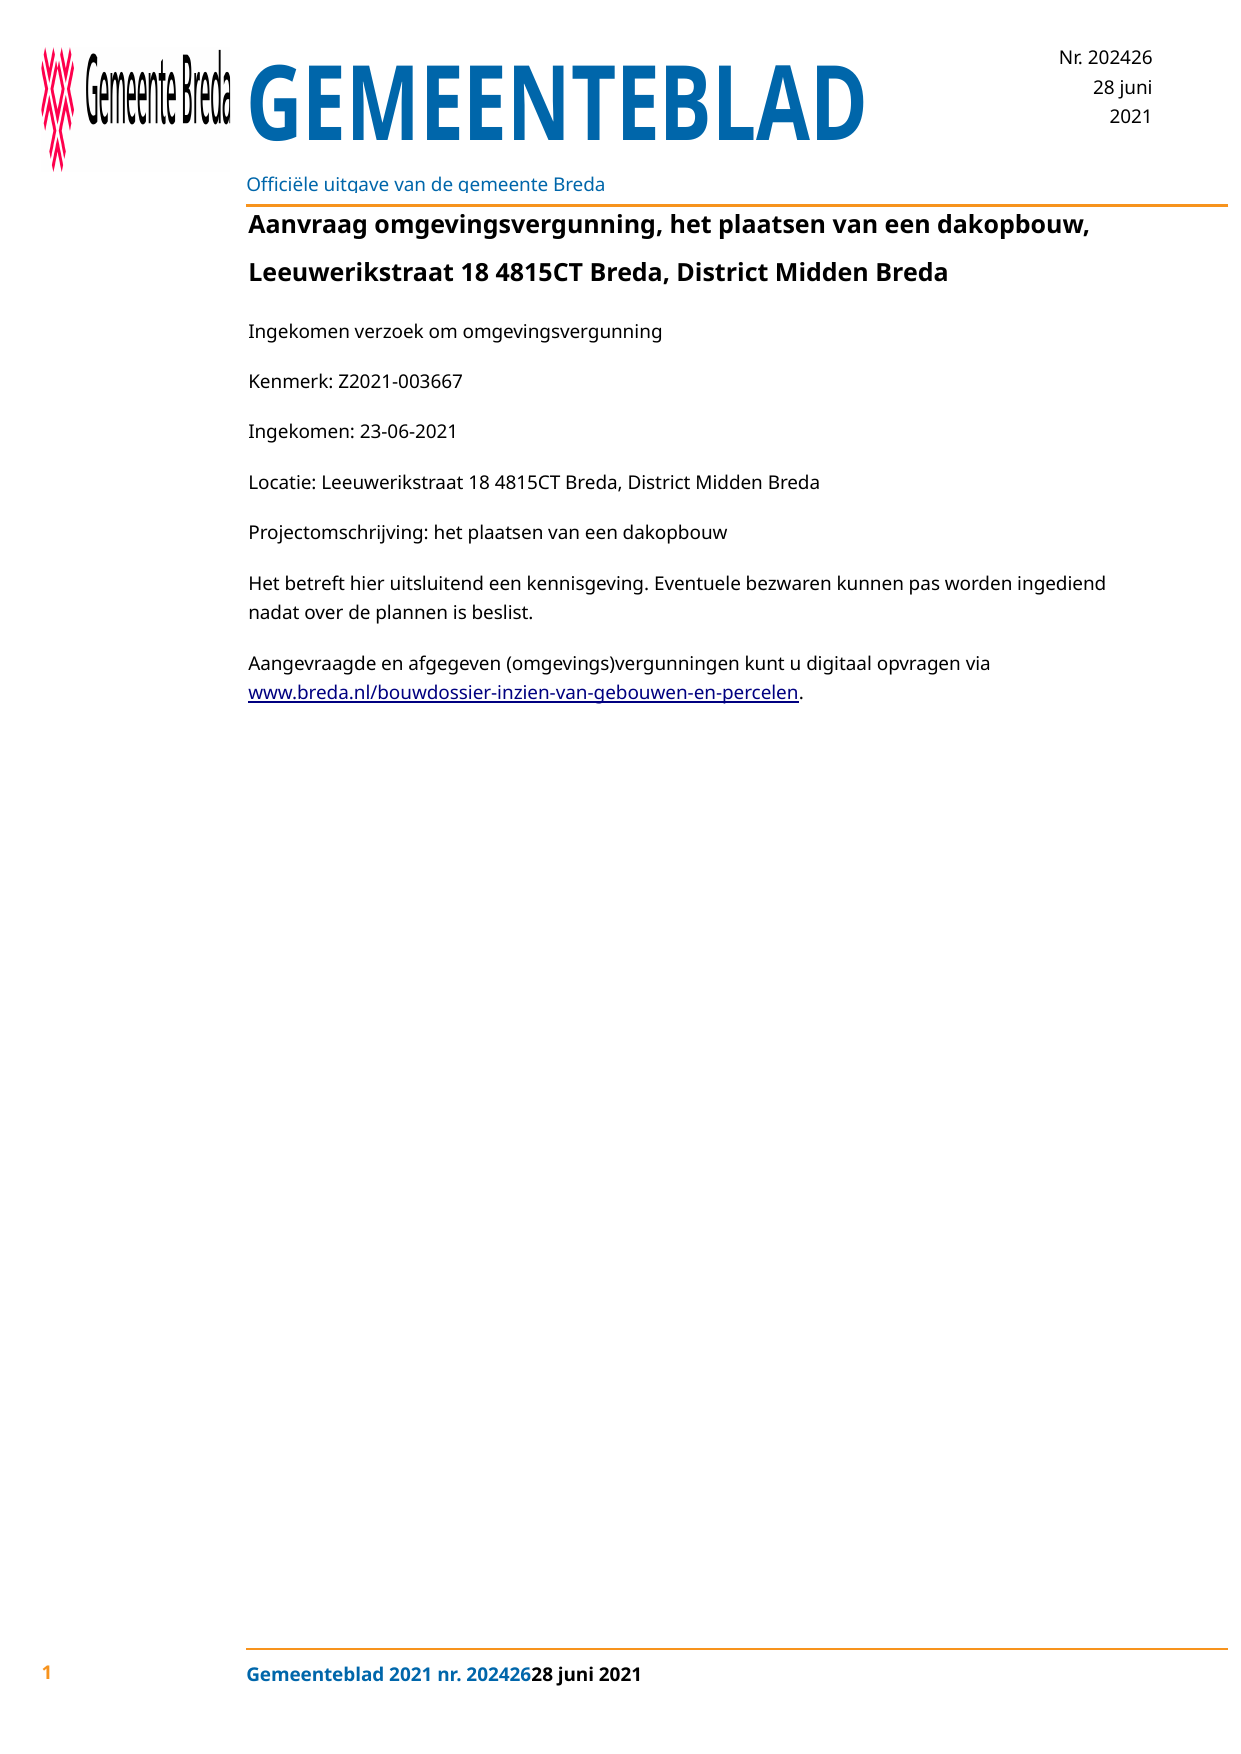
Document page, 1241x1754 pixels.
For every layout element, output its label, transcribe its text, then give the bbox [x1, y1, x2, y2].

text Projectomschrijving: het plaatsen van een dakopbouw [248, 519, 1152, 545]
text Locatie: Leeuwerikstraat 18 4815CT Breda, District Midden Breda [248, 469, 1152, 495]
text Kenmerk: Z2021-003667 [248, 368, 1152, 394]
text Aangevraagde en afgegeven (omgevings)vergunningen kunt u digitaal opvragen via www.breda.nl/bouwdossier-inzien-van-gebouwen-en-percelen. [248, 650, 1152, 705]
text Ingekomen verzoek om omgevingsvergunning [248, 318, 1152, 344]
text Het betreft hier uitsluitend een kennisgeving. Eventuele bezwaren kunnen pas worden ingediend nadat over de plannen is beslist. [248, 570, 1152, 625]
text Ingekomen: 23-06-2021 [248, 419, 1152, 444]
text Aanvraag omgevingsvergunning, het plaatsen van een dakopbouw, Leeuwerikstraat 18 4815CT Breda, District Midden Breda [248, 207, 1152, 288]
picture [41, 47, 231, 172]
